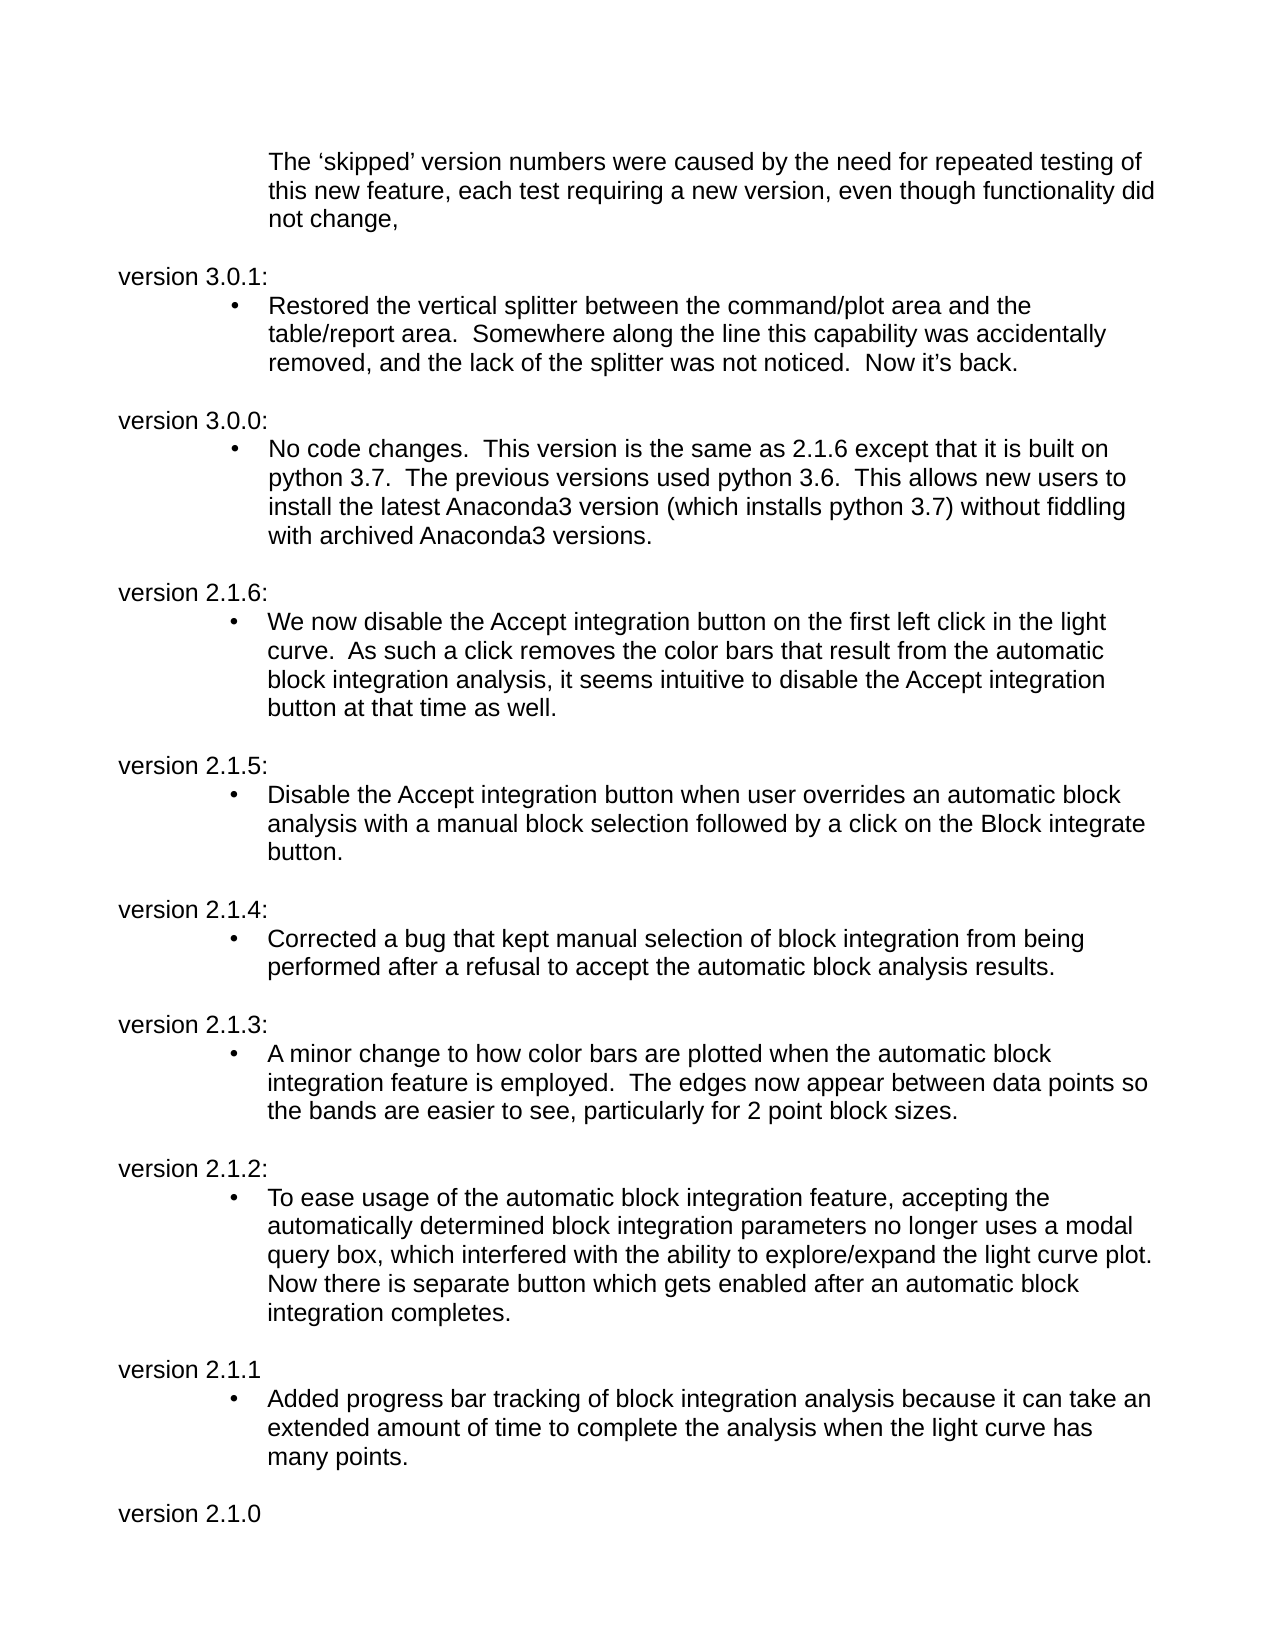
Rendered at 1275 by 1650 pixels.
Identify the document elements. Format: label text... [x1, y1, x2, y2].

text version 2.1.1 [118, 1355, 1157, 1384]
text version 2.1.2: [118, 1154, 1157, 1182]
text version 3.0.0: [118, 406, 1157, 434]
list Added progress bar tracking of block integration analysis because it can take an extended amount of time to complete the analysis when the light curve has many points. [229, 1384, 1157, 1499]
list The ‘skipped’ version numbers were caused by the need for repeated testing of this new feature, each test requiring a new version, even though functionality did not change, [231, 118, 1157, 262]
list Corrected a bug that kept manual selection of block integration from being performed after a refusal to accept the automatic block analysis results. [229, 923, 1157, 1010]
list We now disable the Accept integration button on the first left click in the light curve. As such a click removes the color bars that result from the automatic block integration analysis, it seems intuitive to disable the Accept integration button at that time as well. [229, 607, 1157, 751]
text version 2.1.4: [118, 895, 1157, 923]
list To ease usage of the automatic block integration feature, accepting the automatically determined block integration parameters no longer uses a modal query box, which interfered with the ability to explore/expand the light curve plot. Now there is separate button which gets enabled after an automatic block integration completes. [229, 1182, 1157, 1326]
list Restored the vertical splitter between the command/plot area and the table/report area. Somewhere along the line this capability was accidentally removed, and the lack of the splitter was not noticed. Now it’s back. [231, 291, 1157, 406]
text version 3.0.1: [118, 262, 1157, 291]
text version 2.1.5: [118, 751, 1157, 780]
text version 2.1.0 [118, 1499, 1157, 1528]
list No code changes. This version is the same as 2.1.6 except that it is built on python 3.7. The previous versions used python 3.6. This allows new users to install the latest Anaconda3 version (which installs python 3.7) without fiddling with archived Anaconda3 versions. [231, 434, 1157, 578]
list Disable the Accept integration button when user overrides an automatic block analysis with a manual block selection followed by a click on the Block integrate button. [229, 780, 1157, 895]
text version 2.1.3: [118, 1010, 1157, 1039]
list A minor change to how color bars are plotted when the automatic block integration feature is employed. The edges now appear between data points so the bands are easier to see, particularly for 2 point block sizes. [229, 1039, 1157, 1125]
text version 2.1.6: [118, 578, 1157, 607]
